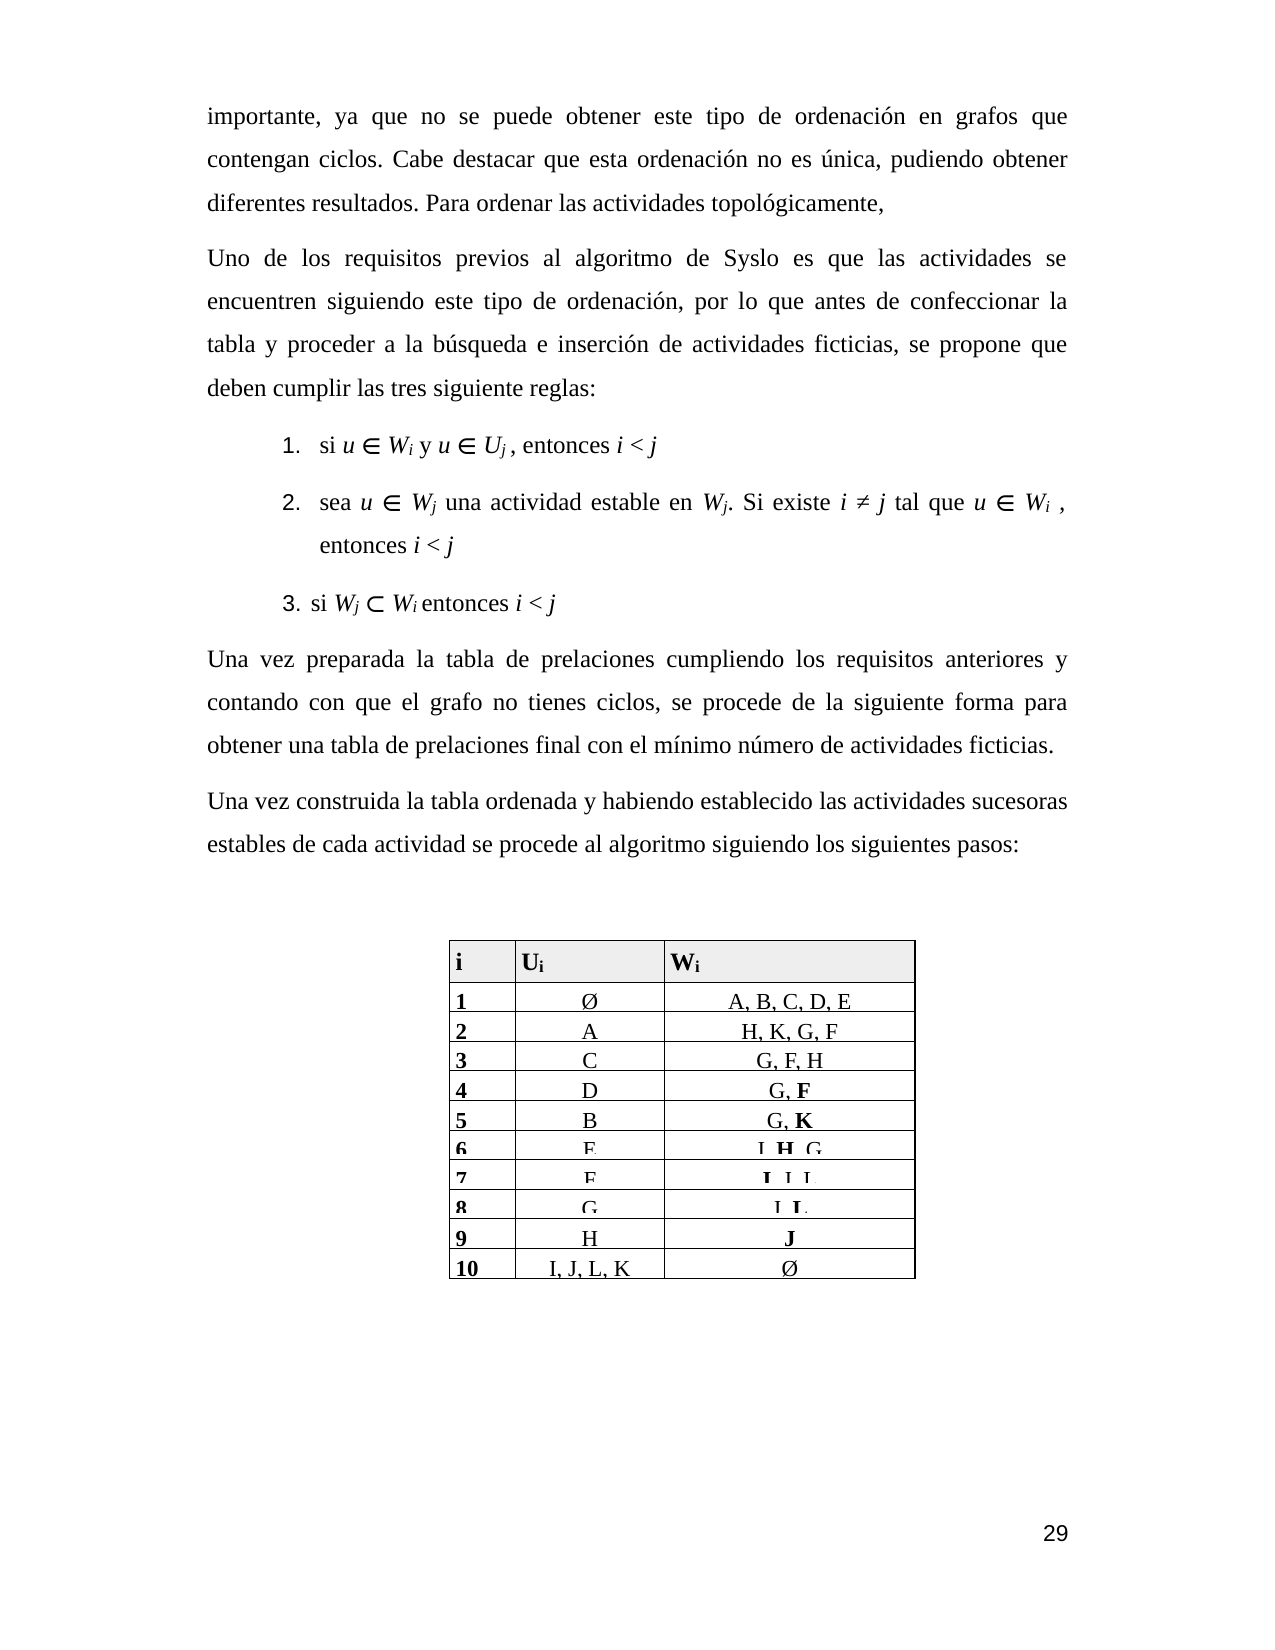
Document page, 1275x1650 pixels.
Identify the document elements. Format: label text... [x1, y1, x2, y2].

table_cell E [516, 1131, 664, 1159]
text Una vez preparada la tabla de prelaciones cumpliendo los requisitos anteriores y contando con que el grafo no tienes ciclos, se procede de la siguiente forma para obtener una tabla de prelaciones final con el mínimo número de actividades ficticias. [207, 644, 1068, 759]
table_cell 1 [450, 983, 515, 1011]
table_cell 10 [450, 1249, 515, 1277]
table_cell Ø [665, 1249, 914, 1277]
list si Wj ⊂ Wi entonces i < j [282, 586, 1068, 616]
table_cell B [516, 1101, 664, 1129]
table_header i [450, 941, 515, 982]
table_cell D [516, 1071, 664, 1100]
table_cell G, K [665, 1101, 914, 1129]
table_header Wi [665, 941, 914, 982]
table_cell 8 [450, 1190, 515, 1218]
table_cell A [516, 1012, 664, 1041]
list si u ∈ Wi y u ∈ Uj , entonces i < j [282, 428, 1068, 458]
table_cell 5 [450, 1101, 515, 1129]
text importante, ya que no se puede obtener este tipo de ordenación en grafos que contengan ciclos. Cabe destacar que esta ordenación no es única, pudiendo obtener diferentes resultados. Para ordenar las actividades topológicamente, [207, 101, 1068, 216]
table_cell G [516, 1190, 664, 1218]
table_cell C [516, 1042, 664, 1070]
table_cell 9 [450, 1219, 515, 1248]
table_cell 4 [450, 1071, 515, 1100]
table_cell J [665, 1219, 914, 1248]
table_header Ui [516, 941, 664, 982]
table_cell I, H, G [665, 1131, 914, 1159]
table_cell 3 [450, 1042, 515, 1070]
table_cell F [516, 1160, 664, 1189]
table_cell G, F [665, 1071, 914, 1100]
list sea u ∈ Wj una actividad estable en Wj. Si existe i ≠ j tal que u ∈ Wi , entonces i < j [282, 486, 1068, 559]
table_cell H, K, G, F [665, 1012, 914, 1041]
table_cell 7 [450, 1160, 515, 1189]
table_cell J, L [665, 1190, 914, 1218]
table_cell 2 [450, 1012, 515, 1041]
table_cell A, B, C, D, E [665, 983, 914, 1011]
table_cell Ø [516, 983, 664, 1011]
table_cell G, F, H [665, 1042, 914, 1070]
text Uno de los requisitos previos al algoritmo de Syslo es que las actividades se encuentren siguiendo este tipo de ordenación, por lo que antes de confeccionar la tabla y proceder a la búsqueda e inserción de actividades ficticias, se propone que deben cumplir las tres siguiente reglas: [207, 243, 1068, 401]
table_cell I, J, L [665, 1160, 914, 1189]
table_cell 6 [450, 1131, 515, 1159]
table_cell H [516, 1219, 664, 1248]
text Una vez construida la tabla ordenada y habiendo establecido las actividades sucesoras estables de cada actividad se procede al algoritmo siguiendo los siguientes pasos: [207, 786, 1068, 858]
table_cell I, J, L, K [516, 1249, 664, 1277]
